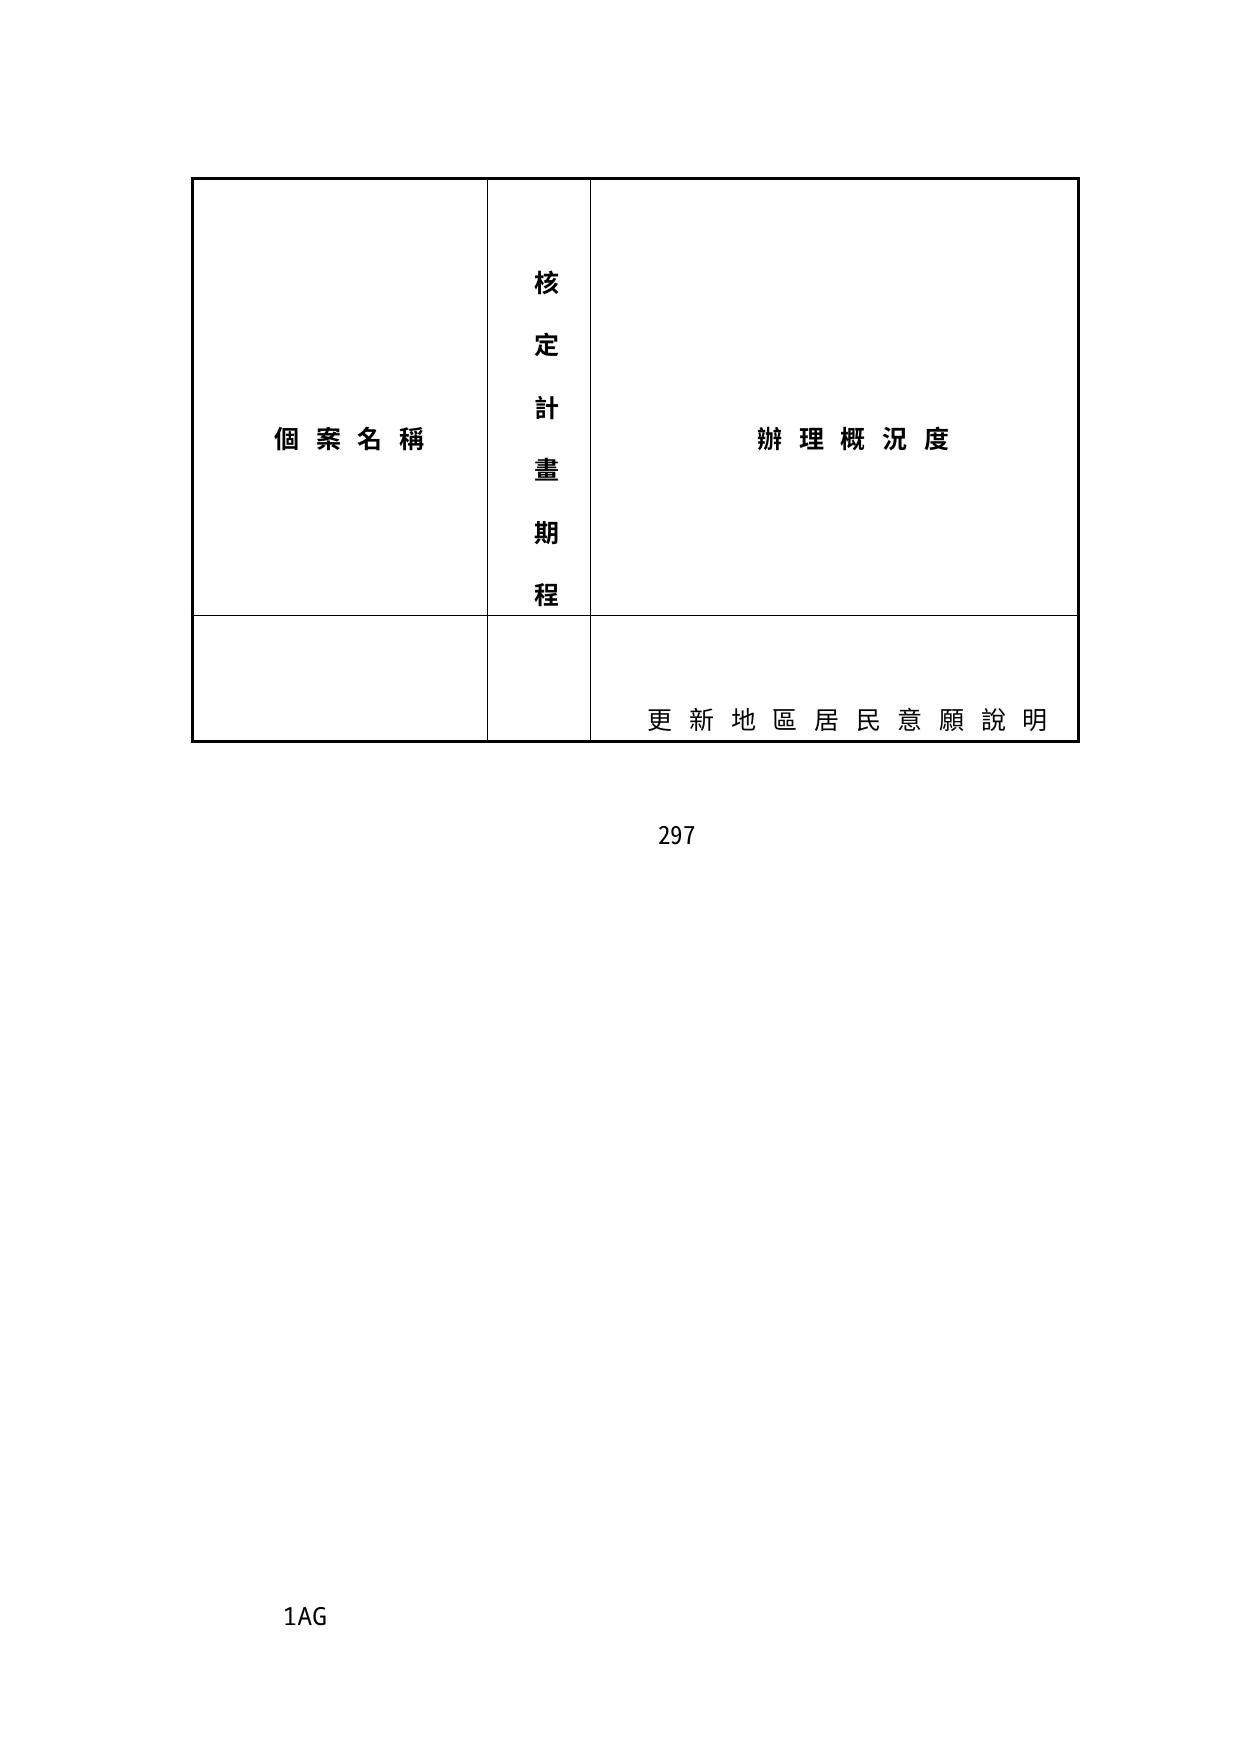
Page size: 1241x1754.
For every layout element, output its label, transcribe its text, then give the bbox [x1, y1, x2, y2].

table_cell 更新地區居民意願說明 [591, 616, 1077, 740]
table_cell [488, 616, 590, 740]
table_header 辦理概況度 [591, 180, 1077, 615]
table_cell [194, 616, 487, 740]
table_header 核定計畫期程 [488, 180, 590, 615]
table_header 個案名稱 [194, 180, 487, 615]
